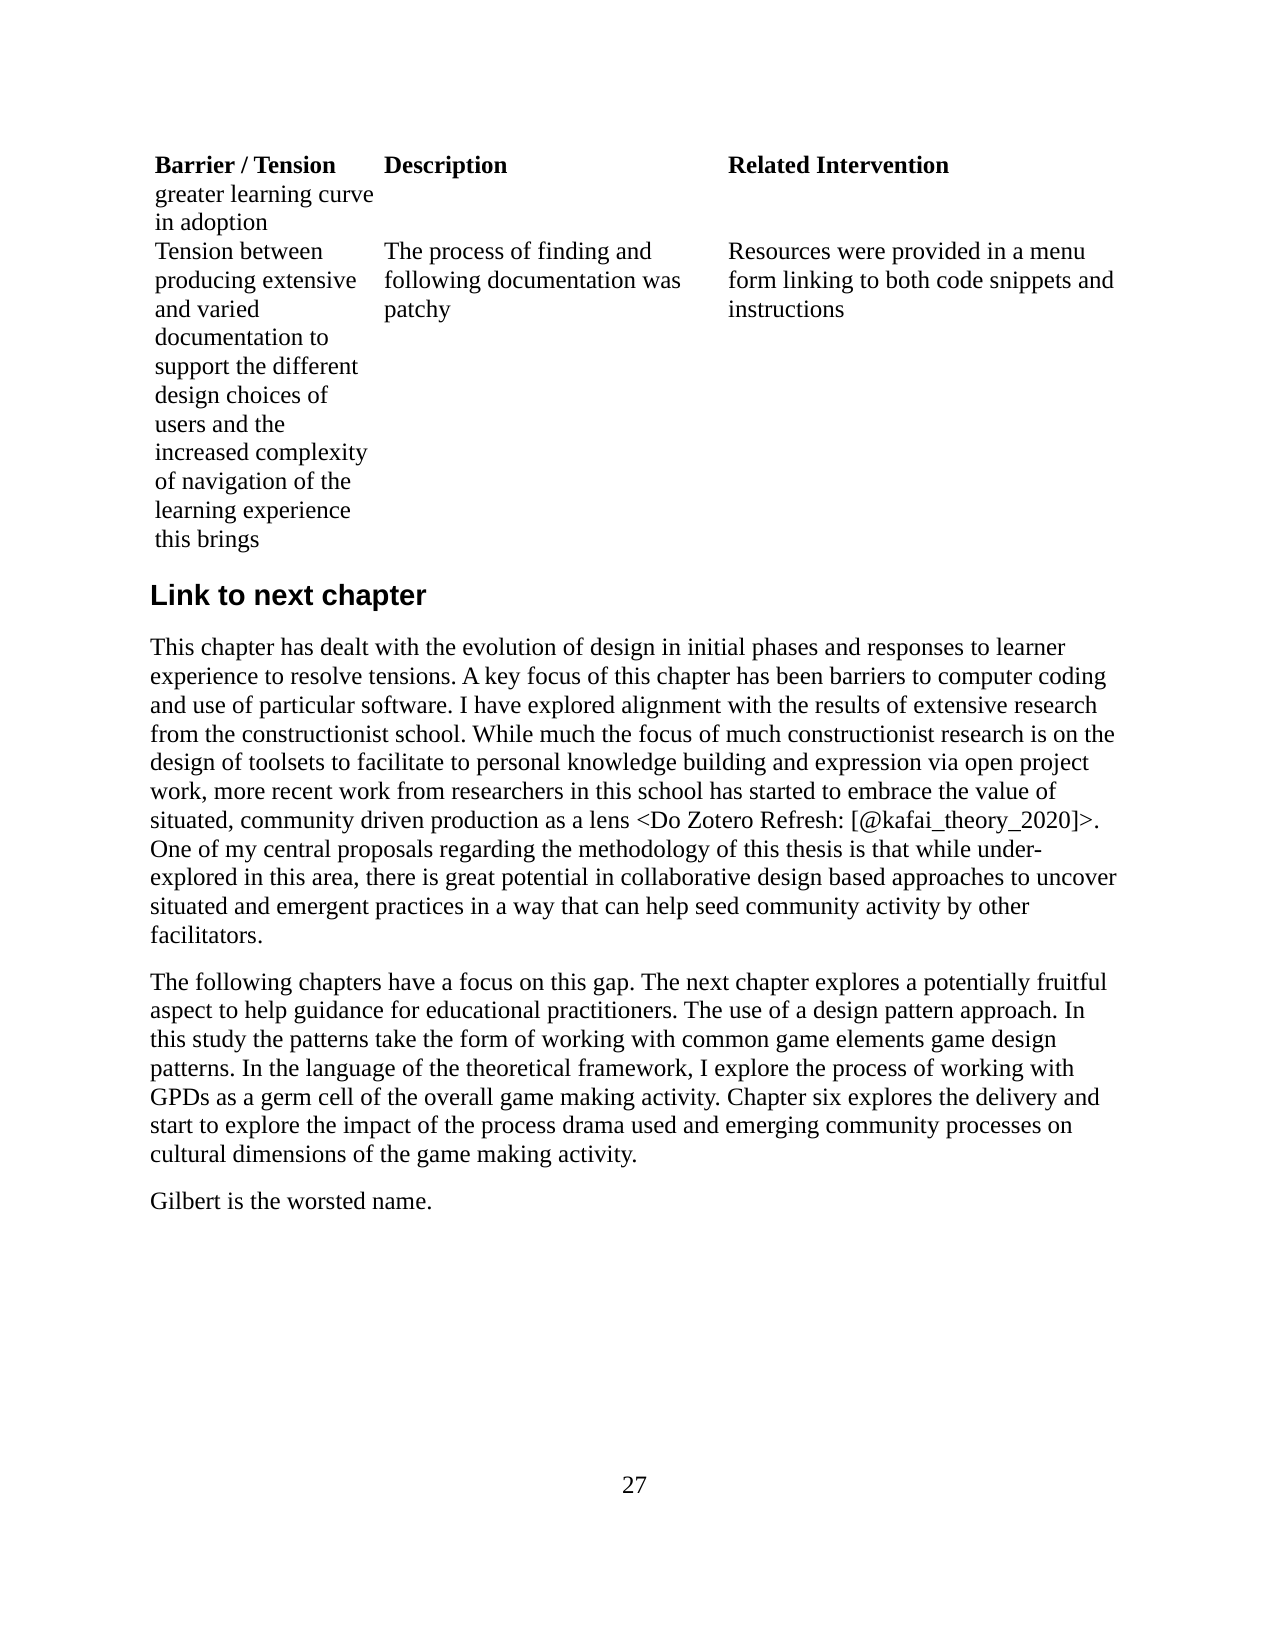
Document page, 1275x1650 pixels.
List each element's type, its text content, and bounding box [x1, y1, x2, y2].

table_header Barrier / Tension [150, 150, 379, 179]
text This chapter has dealt with the evolution of design in initial phases and responses to learner experience to resolve tensions. A key focus of this chapter has been barriers to computer coding and use of particular software. I have explored alignment with the results of extensive research from the constructionist school. While much the focus of much constructionist research is on the design of toolsets to facilitate to personal knowledge building and expression via open project work, more recent work from researchers in this school has started to embrace the value of situated, community driven production as a lens <Do Zotero Refresh: [@kafai_theory_2020]>. One of my central proposals regarding the methodology of this thesis is that while under-explored in this area, there is great potential in collaborative design based approaches to uncover situated and emergent practices in a way that can help seed community activity by other facilitators. [150, 632, 1125, 949]
text The following chapters have a focus on this gap. The next chapter explores a potentially fruitful aspect to help guidance for educational practitioners. The use of a design pattern approach. In this study the patterns take the form of working with common game elements game design patterns. In the language of the theoretical framework, I explore the process of working with GPDs as a germ cell of the overall game making activity. Chapter six explores the delivery and start to explore the impact of the process drama used and emerging community processes on cultural dimensions of the game making activity. [150, 967, 1125, 1168]
table_cell [724, 179, 1125, 236]
table_header Related Intervention [724, 150, 1125, 179]
subtitle Link to next chapter [150, 577, 1125, 611]
table_cell Resources were provided in a menu form linking to both code snippets and instructions [724, 236, 1125, 552]
table_cell greater learning curve in adoption [150, 179, 379, 236]
table_cell Tension between producing extensive and varied documentation to support the different design choices of users and the increased complexity of navigation of the learning experience this brings [150, 236, 379, 552]
table_cell [379, 179, 723, 236]
text Gilbert is the worsted name. [150, 1186, 1125, 1214]
table_cell The process of finding and following documentation was patchy [379, 236, 723, 552]
table_header Description [379, 150, 723, 179]
